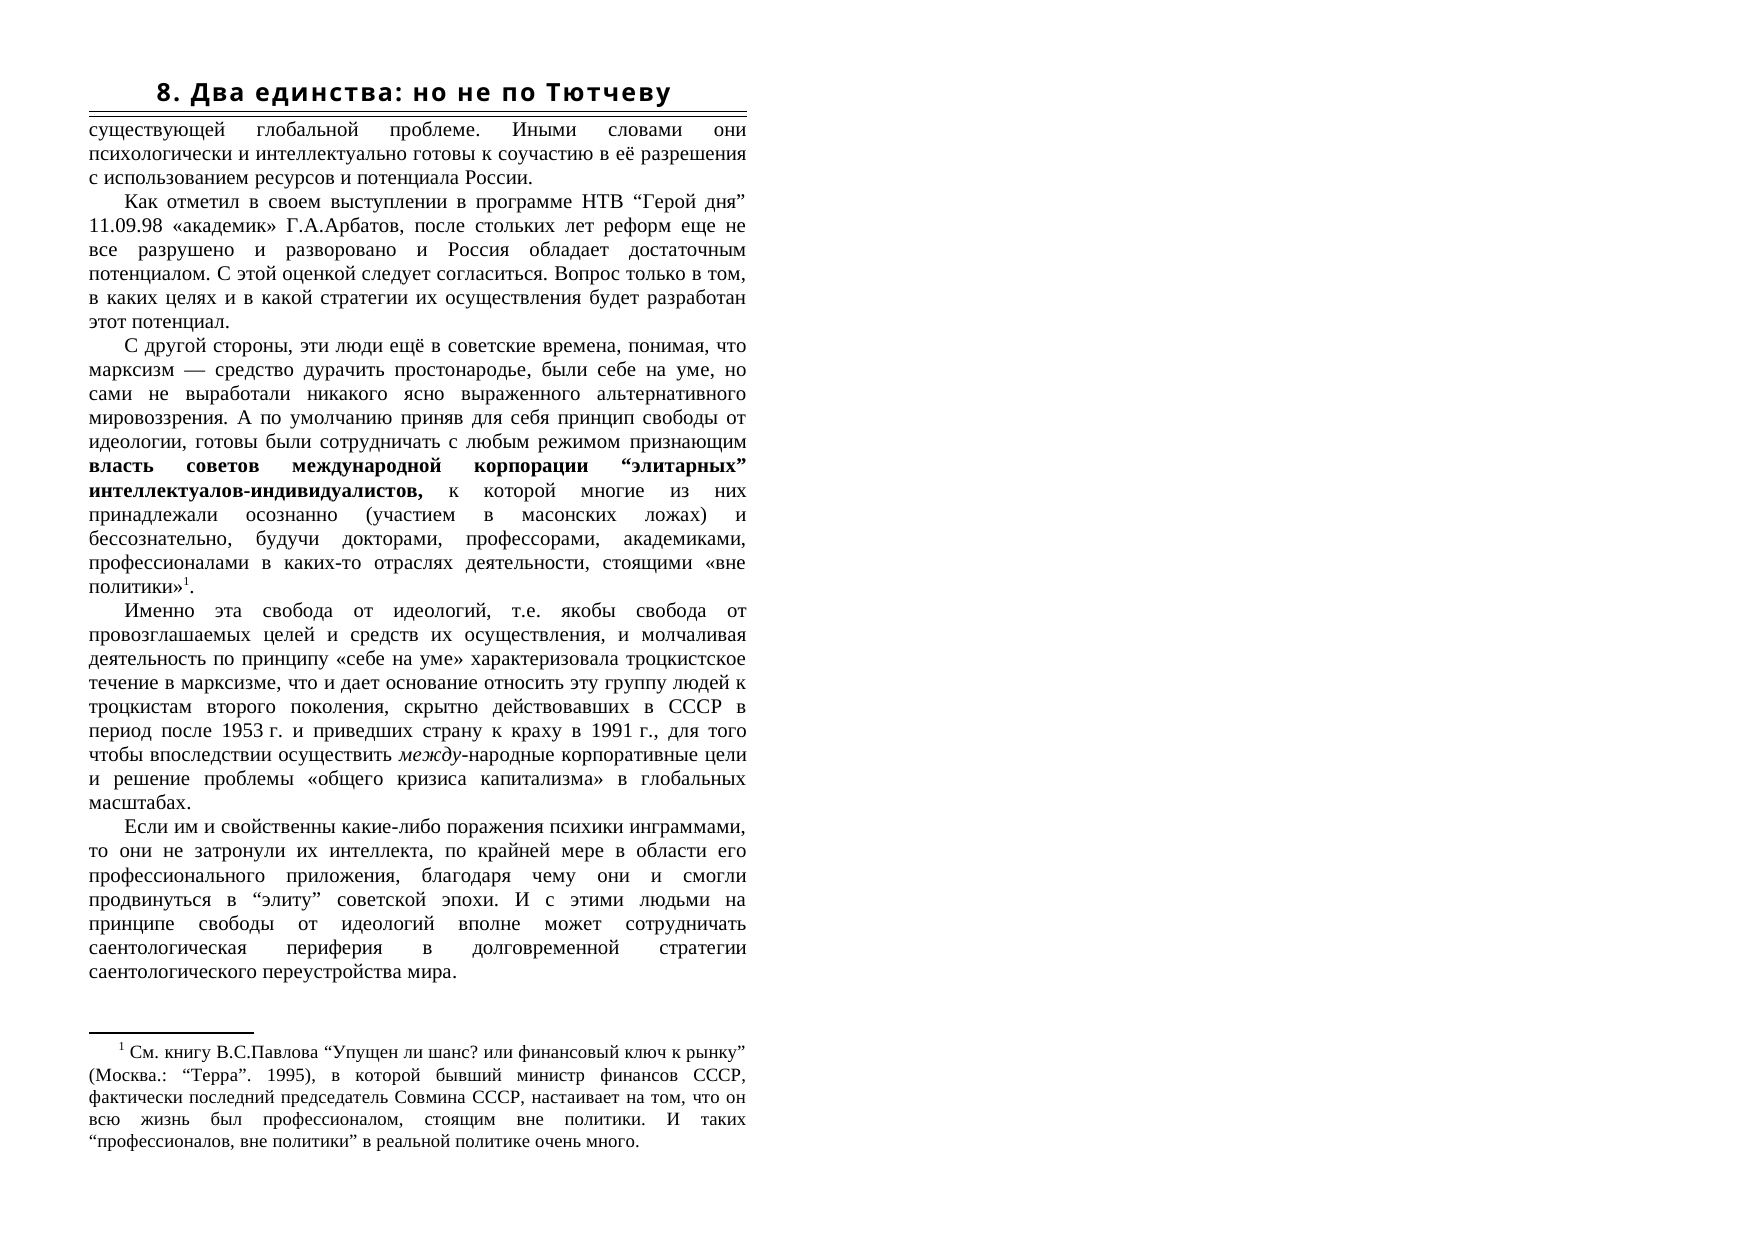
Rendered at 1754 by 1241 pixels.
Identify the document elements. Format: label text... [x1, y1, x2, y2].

text существующей глобальной проблеме. Иными словами они психологически и интеллектуально готовы к соучастию в её разрешения с использованием ресурсов и потенциала России. [89, 117, 747, 189]
text См. книгу В.С.Павлова “Упущен ли шанс? или финансовый ключ к рынку” (Москва.: “Терра”. 1995), в которой бывший министр финансов СССР, фактически последний председатель Совмина СССР, настаивает на том, что он всю жизнь был профессионалом, стоящим вне политики. И таких “профессионалов, вне политики” в реальной политике очень много. [89, 1039, 747, 1152]
text Как отметил в своем выступлении в программе НТВ “Герой дня” 11.09.98 «академик» Г.А.Арбатов, после стольких лет реформ еще не все разрушено и разворовано и Россия обладает достаточным потенциалом. С этой оценкой следует согласиться. Вопрос только в том, в каких целях и в какой стратегии их осуществления будет разработан этот потенциал. [89, 189, 747, 333]
text Если им и свойственны какие-либо поражения психики инграммами, то они не затронули их интеллекта, по крайней мере в области его профессионального приложения, благодаря чему они и смогли продвинуться в “элиту” советской эпохи. И с этими людьми на принципе свободы от идеологий вполне может сотрудничать саентологическая периферия в долговременной стратегии саентологического переустройства мира. [89, 814, 747, 983]
text С другой стороны, эти люди ещё в советские времена, понимая, что марксизм — средство дурачить простонародье, были себе на уме, но сами не выработали никакого ясно выраженного альтернативного мировоззрения. А по умолчанию приняв для себя принцип свободы от идеоло­гии, готовы были сотрудничать с любым режимом признающим власть советов международной корпорации “элитарных” интеллектуалов-индивидуалистов, к которой многие из них принадлежали осознанно (участием в масонских ложах) и бессознательно, будучи докторами, профессорами, академиками, профессионалами в каких-то отраслях деятельности, стоящими «вне политики». [89, 333, 747, 598]
text Именно эта свобода от идеологий, т.е. якобы свобода от провозглашаемых целей и средств их осуществления, и молчаливая деятельность по принципу «себе на уме» характеризовала троцкистское течение в марксизме, что и дает основание относить эту группу людей к троцкистам второго поколения, скрытно действовавших в СССР в период после 1953 г. и приведших страну к краху в 1991 г., для того чтобы впоследствии осуществить между-народные корпоративные цели и решение проблемы «общего кризиса капитализма» в глобальных масштабах. [89, 598, 747, 814]
